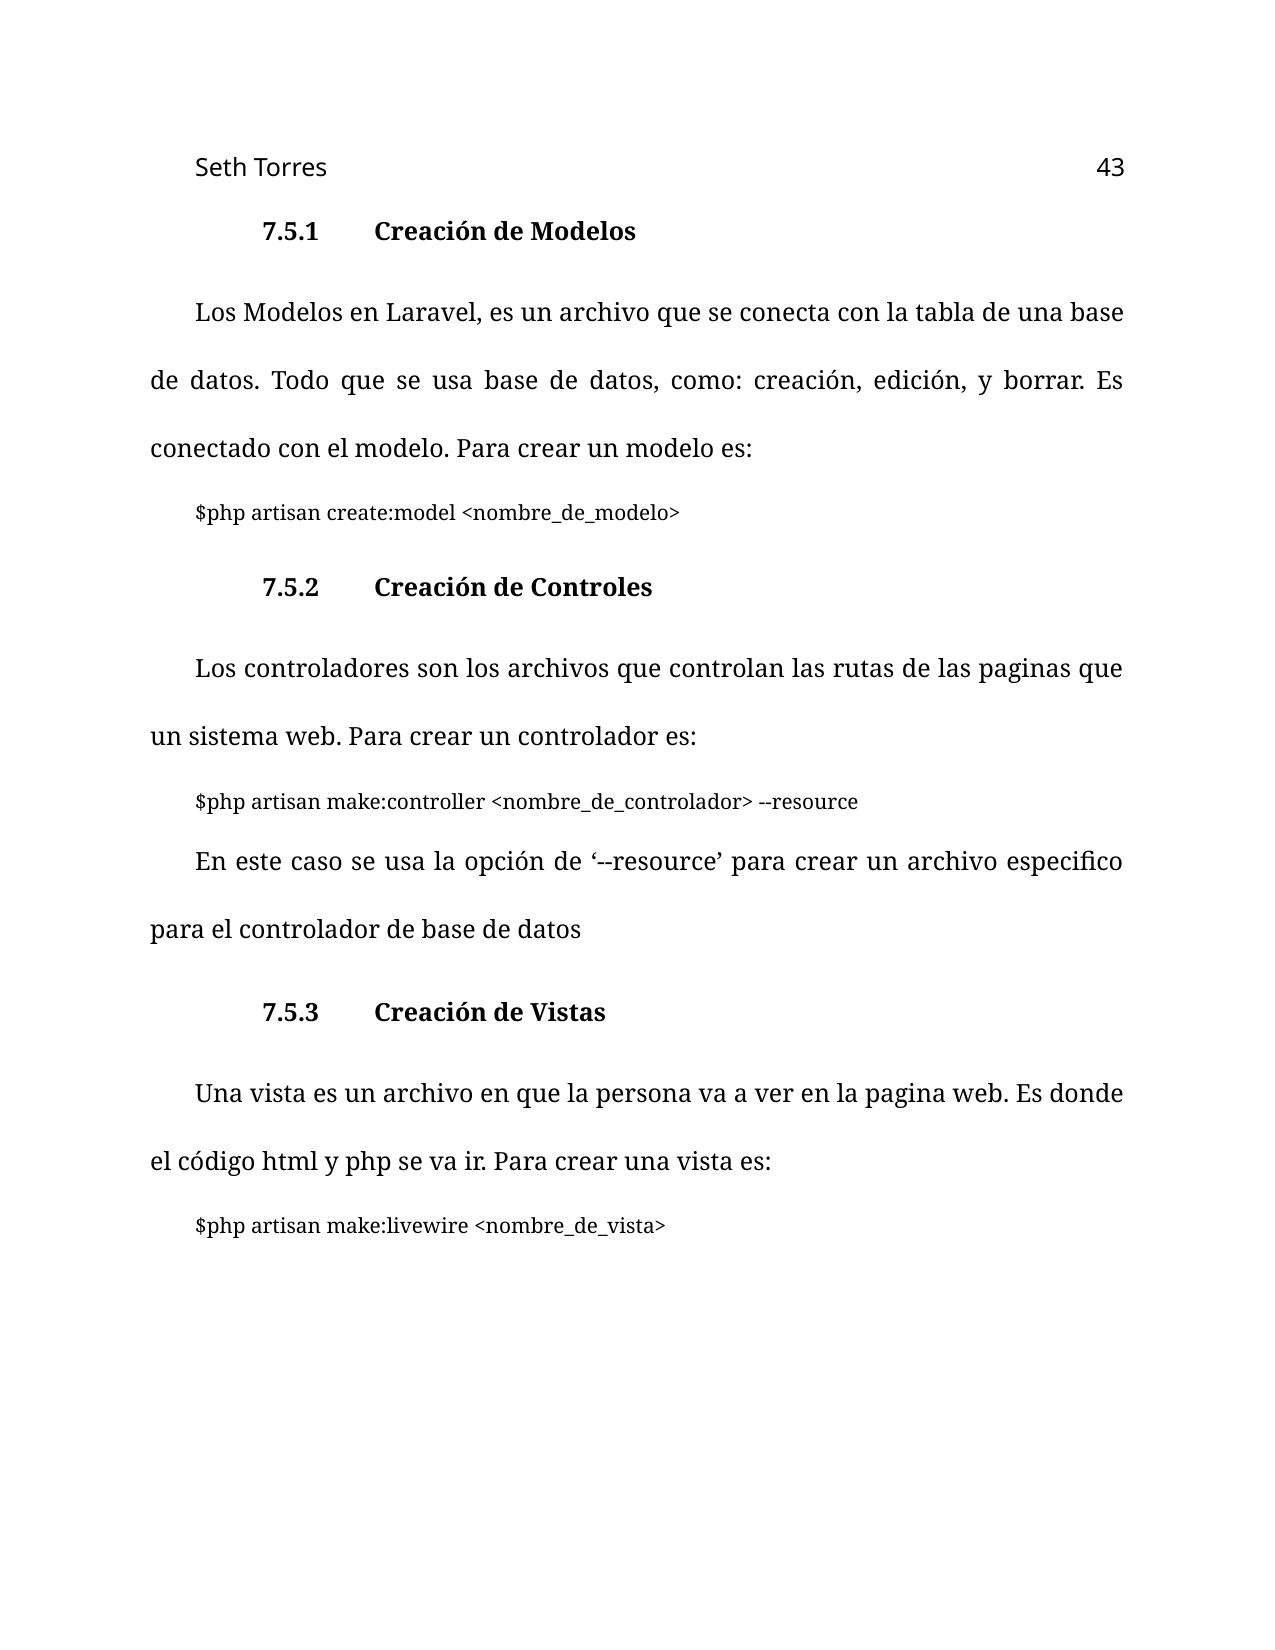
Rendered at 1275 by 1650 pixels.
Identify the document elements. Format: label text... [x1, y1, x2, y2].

subtitle Creación de Vistas [262, 994, 1125, 1029]
text Los Modelos en Laravel, es un archivo que se conecta con la tabla de una base de datos. Todo que se usa base de datos, como: creación, edición, y borrar. Es conectado con el modelo. Para crear un modelo es: [150, 294, 1125, 464]
text $php artisan create:model <nombre_de_modelo> [150, 498, 1125, 527]
text Los controladores son los archivos que controlan las rutas de las paginas que un sistema web. Para crear un controlador es: [150, 651, 1125, 753]
text $php artisan make:controller <nombre_de_controlador> --resource [150, 787, 1125, 815]
subtitle Creación de Controles [262, 570, 1125, 604]
text En este caso se usa la opción de ‘--resource’ para crear un archivo especifico para el controlador de base de datos [150, 844, 1125, 946]
subtitle Creación de Modelos [262, 213, 1125, 248]
text $php artisan make:livewire <nombre_de_vista> [150, 1211, 1125, 1240]
text Una vista es un archivo en que la persona va a ver en la pagina web. Es donde el código html y php se va ir. Para crear una vista es: [150, 1075, 1125, 1177]
